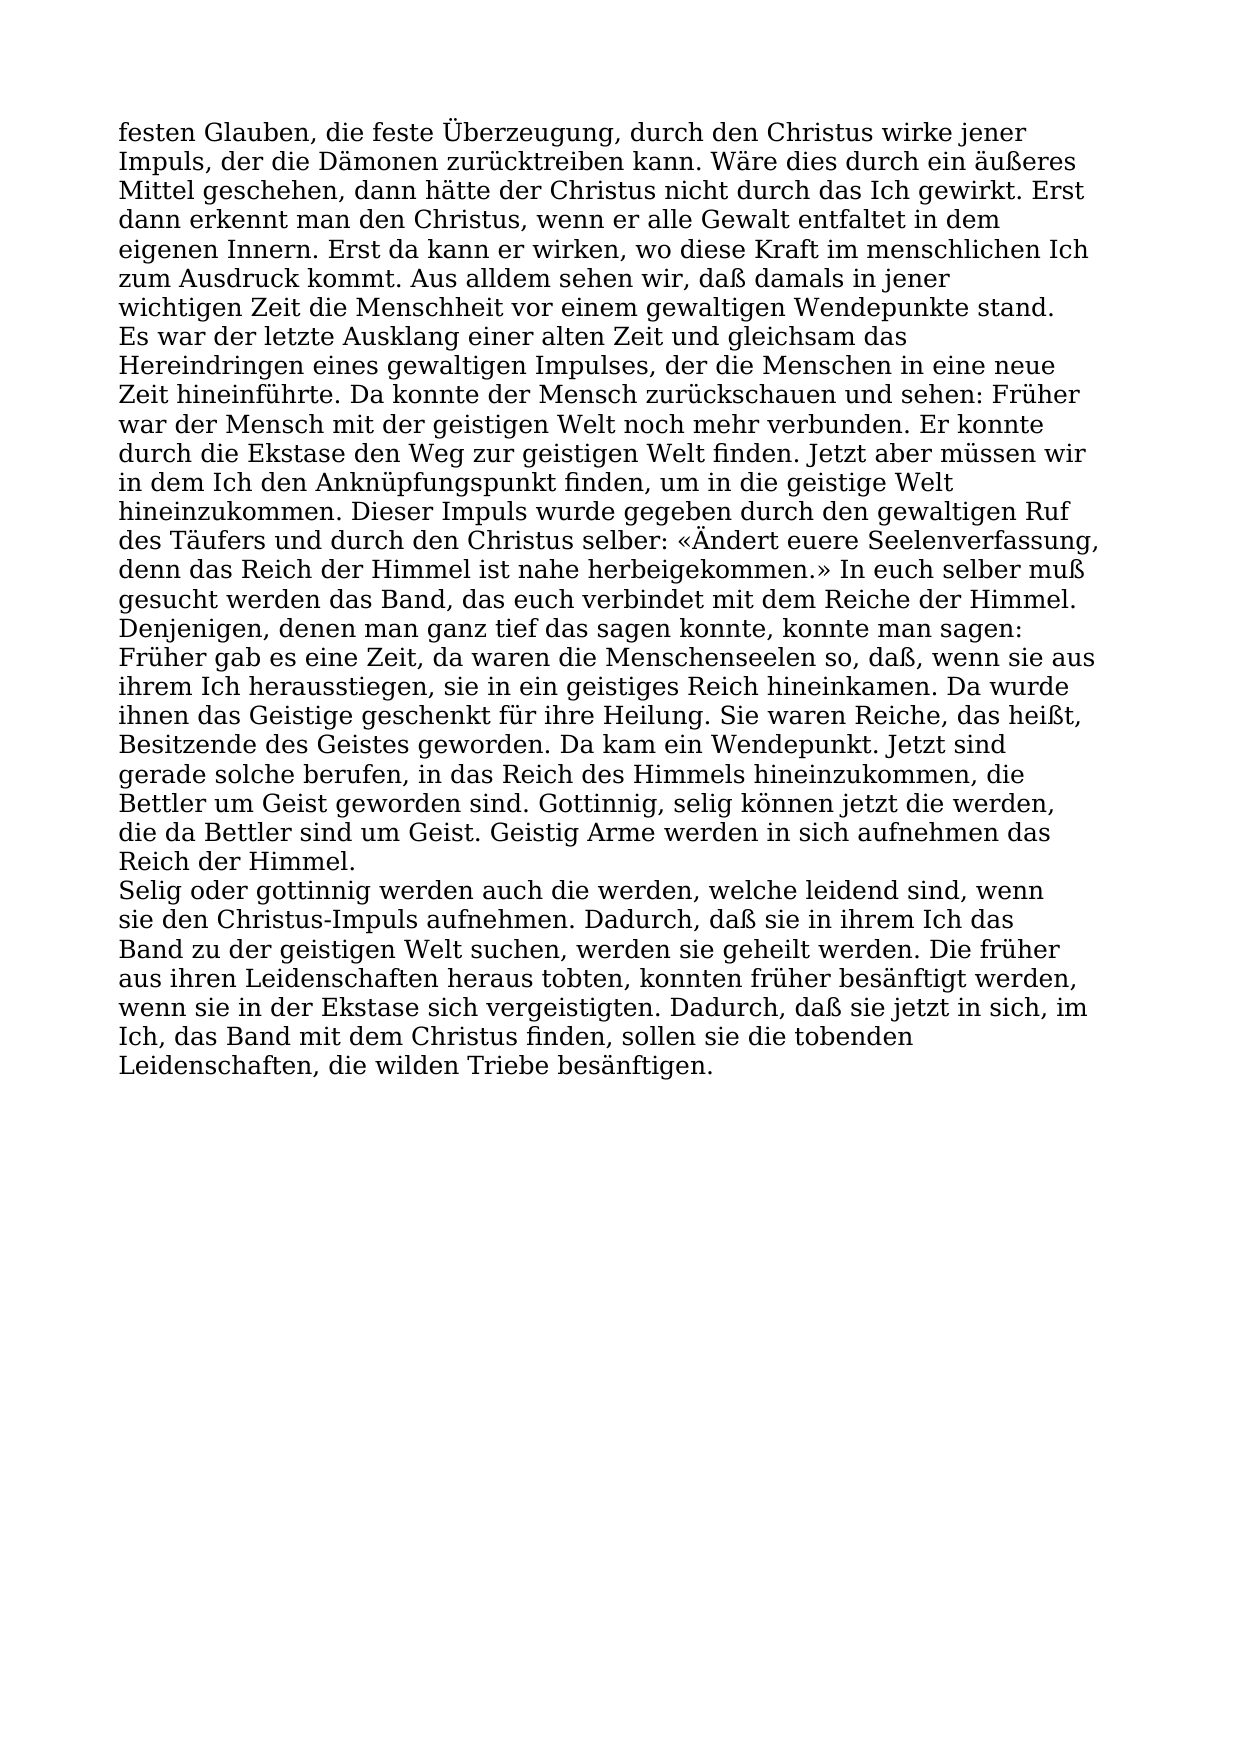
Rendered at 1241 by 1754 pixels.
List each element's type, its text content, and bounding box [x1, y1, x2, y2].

text gesucht werden das Band, das euch verbindet mit dem Reiche der Himmel. [118, 585, 1122, 614]
text war der Mensch mit der geistigen Welt noch mehr verbunden. Er konnte [118, 410, 1122, 439]
text denn das Reich der Himmel ist nahe herbeigekommen.» In euch selber muß [118, 556, 1122, 585]
text aus ihren Leidenschaften heraus tobten, konnten früher besänftigt werden, [118, 964, 1122, 993]
text Denjenigen, denen man ganz tief das sagen konnte, konnte man sagen: [118, 614, 1122, 643]
text Früher gab es eine Zeit, da waren die Menschenseelen so, daß, wenn sie aus [118, 643, 1122, 672]
text hineinzukommen. Dieser Impuls wurde gegeben durch den gewaltigen Ruf [118, 497, 1122, 526]
text Ich, das Band mit dem Christus finden, sollen sie die tobenden [118, 1022, 1122, 1051]
text ihrem Ich herausstiegen, sie in ein geistiges Reich hineinkamen. Da wurde [118, 672, 1122, 701]
text in dem Ich den Anknüpfungspunkt finden, um in die geistige Welt [118, 468, 1122, 497]
text eigenen Innern. Erst da kann er wirken, wo diese Kraft im menschlichen Ich [118, 235, 1122, 264]
text Impuls, der die Dämonen zurücktreiben kann. Wäre dies durch ein äußeres [118, 147, 1122, 176]
text Bettler um Geist geworden sind. Gottinnig, selig können jetzt die werden, [118, 789, 1122, 818]
text Leidenschaften, die wilden Triebe besänftigen. [118, 1051, 1122, 1081]
text sie den Christus-Impuls aufnehmen. Dadurch, daß sie in ihrem Ich das [118, 906, 1122, 935]
text Selig oder gottinnig werden auch die werden, welche leidend sind, wenn [118, 876, 1122, 906]
text Reich der Himmel. [118, 847, 1122, 876]
text ihnen das Geistige geschenkt für ihre Heilung. Sie waren Reiche, das heißt, [118, 701, 1122, 731]
text festen Glauben, die feste Überzeugung, durch den Christus wirke jener [118, 118, 1122, 147]
text die da Bettler sind um Geist. Geistig Arme werden in sich aufnehmen das [118, 818, 1122, 847]
text zum Ausdruck kommt. Aus alldem sehen wir, daß damals in jener [118, 264, 1122, 293]
text Band zu der geistigen Welt suchen, werden sie geheilt werden. Die früher [118, 935, 1122, 964]
text Mittel geschehen, dann hätte der Christus nicht durch das Ich gewirkt. Erst [118, 176, 1122, 206]
text gerade solche berufen, in das Reich des Himmels hineinzukommen, die [118, 760, 1122, 789]
text wichtigen Zeit die Menschheit vor einem gewaltigen Wendepunkte stand. [118, 293, 1122, 322]
text wenn sie in der Ekstase sich vergeistigten. Dadurch, daß sie jetzt in sich, im [118, 993, 1122, 1022]
text Zeit hineinführte. Da konnte der Mensch zurückschauen und sehen: Früher [118, 381, 1122, 410]
text Hereindringen eines gewaltigen Impulses, der die Menschen in eine neue [118, 351, 1122, 381]
text Es war der letzte Ausklang einer alten Zeit und gleichsam das [118, 322, 1122, 351]
text Besitzende des Geistes geworden. Da kam ein Wendepunkt. Jetzt sind [118, 731, 1122, 760]
text durch die Ekstase den Weg zur geistigen Welt finden. Jetzt aber müssen wir [118, 439, 1122, 468]
text des Täufers und durch den Christus selber: «Ändert euere Seelenverfassung, [118, 526, 1122, 556]
text dann erkennt man den Christus, wenn er alle Gewalt entfaltet in dem [118, 206, 1122, 235]
